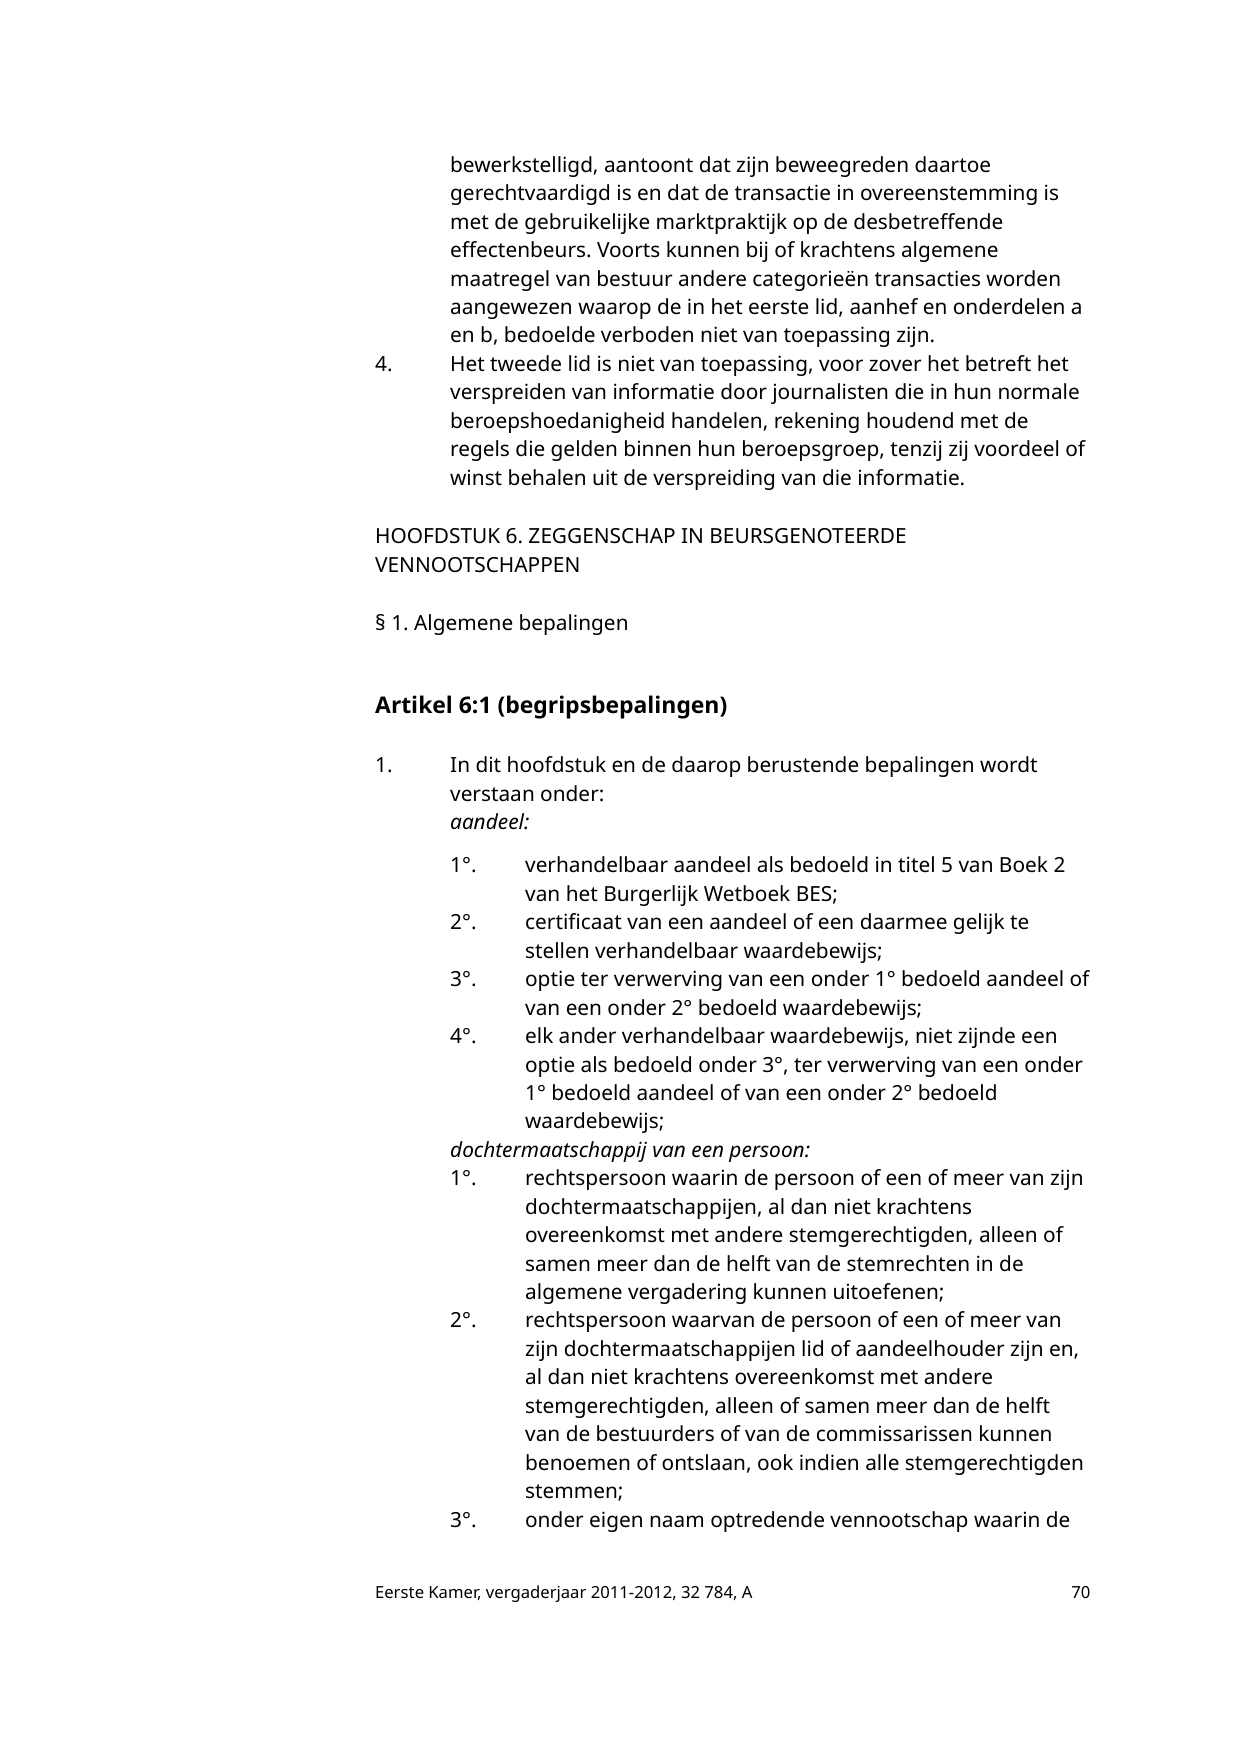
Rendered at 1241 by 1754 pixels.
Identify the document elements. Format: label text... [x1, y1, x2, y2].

list optie ter verwerving van een onder 1° bedoeld aandeel of van een onder 2° bedoeld waardebewijs; [450, 964, 1090, 1021]
list rechtspersoon waarin de persoon of een of meer van zijn dochtermaatschappijen, al dan niet krachtens overeenkomst met andere stemgerechtigden, alleen of samen meer dan de helft van de stemrechten in de algemene vergadering kunnen uitoefenen; [450, 1163, 1090, 1306]
list rechtspersoon waarvan de persoon of een of meer van zijn dochtermaatschappijen lid of aandeelhouder zijn en, al dan niet krachtens overeenkomst met andere stemgerechtigden, alleen of samen meer dan de helft van de bestuurders of van de commissarissen kunnen benoemen of ontslaan, ook indien alle stemgerechtigden stemmen; [450, 1306, 1090, 1505]
subtitle Artikel 6:1 (begripsbepalingen) [375, 689, 1090, 720]
list certificaat van een aandeel of een daarmee gelijk te stellen verhandelbaar waardebewijs; [450, 907, 1090, 964]
list elk ander verhandelbaar waardebewijs, niet zijnde een optie als bedoeld onder 3°, ter verwerving van een onder 1° bedoeld aandeel of van een onder 2° bedoeld waardebewijs; [450, 1021, 1090, 1135]
subtitle § 1. Algemene bepalingen [375, 608, 1090, 637]
list verhandelbaar aandeel als bedoeld in titel 5 van Boek 2 van het Burgerlijk Wetboek BES; [450, 851, 1090, 907]
list Het tweede lid is niet van toepassing, voor zover het betreft het verspreiden van informatie door journalisten die in hun normale beroepshoedanigheid handelen, rekening houdend met de regels die gelden binnen hun beroepsgroep, tenzij zij voordeel of winst behalen uit de verspreiding van die informatie. [375, 349, 1090, 491]
list In dit hoofdstuk en de daarop berustende bepalingen wordt verstaan onder: [375, 750, 1090, 807]
subtitle HOOFDSTUK 6. ZEGGENSCHAP IN BEURSGENOTEERDE VENNOOTSCHAPPEN [375, 521, 1090, 578]
list aandeel: [375, 807, 1090, 836]
list dochtermaatschappij van een persoon: [375, 1135, 1090, 1163]
list onder eigen naam optredende vennootschap waarin de [450, 1505, 1090, 1533]
list bewerkstelligd, aantoont dat zijn beweegreden daartoe gerechtvaardigd is en dat de transactie in overeenstemming is met de gebruikelijke marktpraktijk op de desbetreffende effectenbeurs. Voorts kunnen bij of krachtens algemene maatregel van bestuur andere categorieën transacties worden aangewezen waarop de in het eerste lid, aanhef en onderdelen a en b, bedoelde verboden niet van toepassing zijn. [375, 150, 1090, 349]
